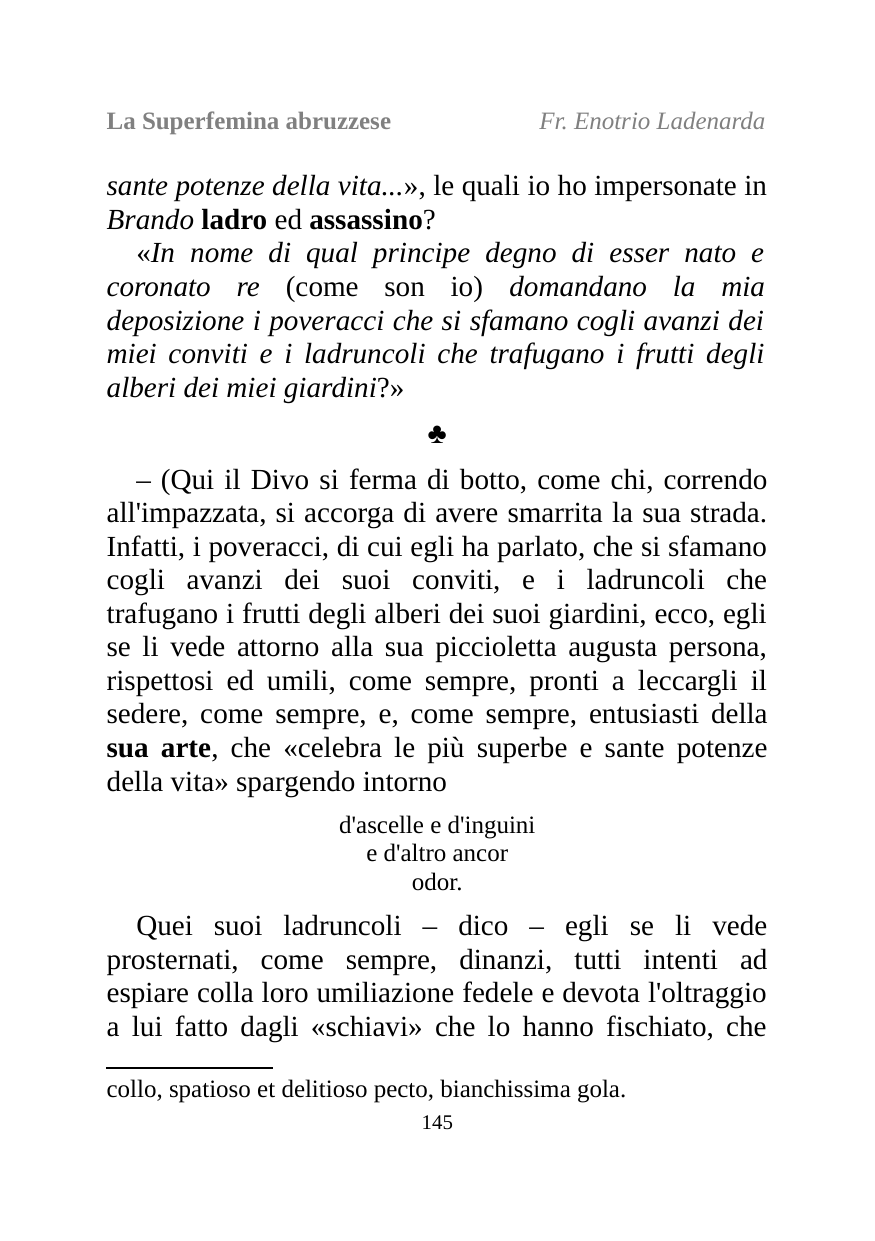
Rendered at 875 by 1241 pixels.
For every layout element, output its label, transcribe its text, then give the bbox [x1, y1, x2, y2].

text sante potenze della vita...», le quali io ho impersonate in Brando ladro ed assassino? [106, 168, 768, 236]
text «In nome di qual principe degno di esser nato e coronato re (come son io) domandano la mia deposizione i poveracci che si sfamano cogli avanzi dei miei conviti e i ladruncoli che trafugano i frutti degli alberi dei miei giardini?» [106, 236, 768, 403]
text d'ascelle e d'inguini e d'altro ancor odor. [106, 810, 768, 896]
text ♣ [106, 416, 768, 449]
text collo, spatioso et delitioso pecto, bianchissima gola. [106, 1074, 768, 1103]
text – (Qui il Divo si ferma di botto, come chi, correndo all'impazzata, si accorga di avere smarrita la sua strada. Infatti, i poveracci, di cui egli ha parlato, che si sfamano cogli avanzi dei suoi conviti, e i ladruncoli che trafugano i frutti degli alberi dei suoi giardini, ecco, egli se li vede attorno alla sua piccioletta augusta persona, rispettosi ed umili, come sempre, pronti a leccargli il sedere, come sempre, e, come sempre, entusiasti della sua arte, che «celebra le più superbe e sante potenze della vita» spargendo intorno [106, 462, 768, 797]
text Quei suoi ladruncoli – dico – egli se li vede prosternati, come sempre, dinanzi, tutti intenti ad espiare colla loro umiliazione fedele e devota l'oltraggio a lui fatto dagli «schiavi» che lo hanno fischiato, che [106, 908, 768, 1043]
